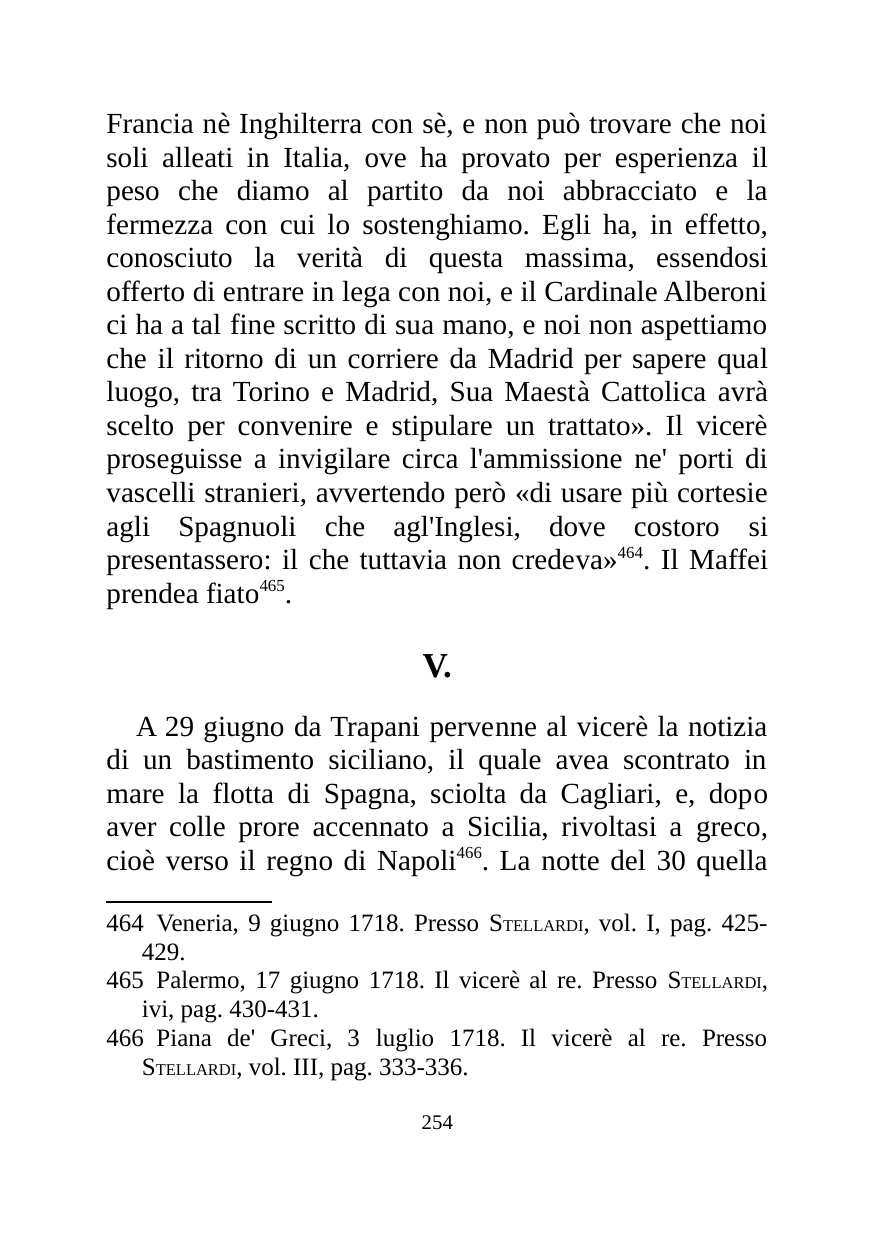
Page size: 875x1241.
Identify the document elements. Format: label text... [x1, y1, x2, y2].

text Francia nè Inghilterra con sè, e non può trovare che noi soli alleati in Italia, ove ha provato per esperienza il peso che diamo al partito da noi abbracciato e la fermezza con cui lo sostenghiamo. Egli ha, in effetto, conosciuto la verità di questa massima, essendosi offerto di entrare in lega con noi, e il Cardinale Alberoni ci ha a tal fine scritto di sua mano, e noi non aspettiamo che il ritorno di un corriere da Madrid per sapere qual luogo, tra Torino e Madrid, Sua Maestà Cattolica avrà scelto per convenire e stipulare un trattato». Il vicerè proseguisse a invigilare circa l'ammissione ne' porti di vascelli stranieri, avvertendo però «di usare più cortesie agli Spagnuoli che agl'Inglesi, dove costoro si presentassero: il che tuttavia non credeva». Il Maffei prendea fiato. [106, 106, 768, 609]
subtitle V. [106, 645, 768, 685]
text Palermo, 17 giugno 1718. Il vicerè al re. Presso Stellardi, ivi, pag. 430-431. [106, 965, 768, 1023]
text A 29 giugno da Trapani pervenne al vicerè la notizia di un bastimento siciliano, il quale avea scontrato in mare la flotta di Spagna, sciolta da Cagliari, e, dopo aver colle prore accennato a Sicilia, rivoltasi a greco, cioè verso il regno di Napoli. La notte del 30 quella [106, 709, 768, 876]
text Veneria, 9 giugno 1718. Presso Stellardi, vol. I, pag. 425-429. [106, 908, 768, 965]
text Piana de' Greci, 3 luglio 1718. Il vicerè al re. Presso Stellardi, vol. III, pag. 333-336. [106, 1023, 768, 1080]
